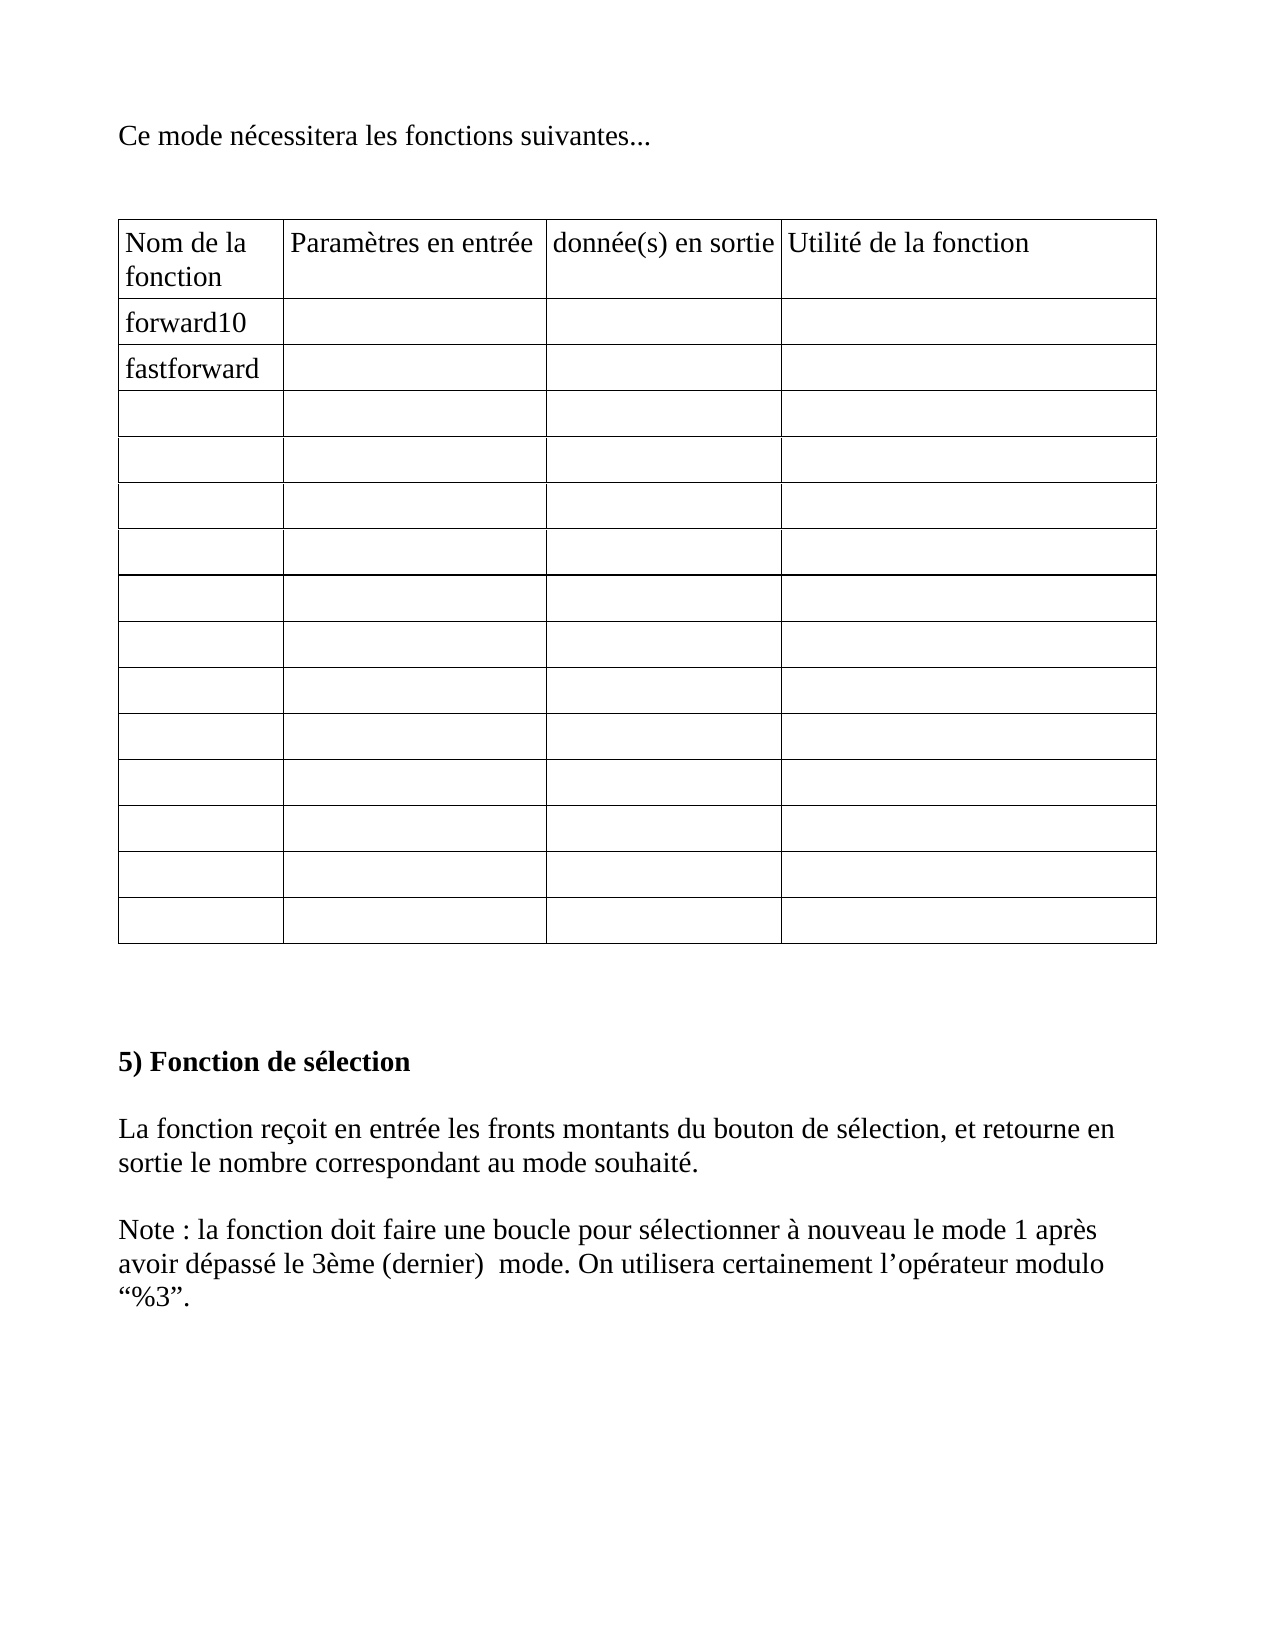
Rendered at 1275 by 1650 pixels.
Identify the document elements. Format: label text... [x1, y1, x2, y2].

table_cell [782, 438, 1156, 482]
table_cell [782, 898, 1156, 943]
table_cell [547, 576, 781, 621]
table_header Paramètres en entrée [284, 220, 546, 298]
table_cell [284, 668, 546, 713]
table_cell [782, 668, 1156, 713]
table_cell [547, 530, 781, 574]
table_cell [782, 299, 1156, 344]
table_cell [547, 806, 781, 851]
table_cell [284, 576, 546, 621]
table_cell [119, 484, 283, 528]
table_cell [284, 806, 546, 851]
text Note : la fonction doit faire une boucle pour sélectionner à nouveau le mode 1 après avoir dépassé le 3ème (dernier) mode. On utilisera certainement l’opérateur modulo “%3”. [118, 1212, 1157, 1313]
table_cell [119, 760, 283, 805]
table_cell [547, 484, 781, 528]
table_cell [284, 530, 546, 574]
table_cell [782, 806, 1156, 851]
table_cell [284, 622, 546, 667]
table_cell fastforward [119, 345, 283, 390]
table_header donnée(s) en sortie [547, 220, 781, 298]
table_cell [782, 484, 1156, 528]
table_cell [119, 391, 283, 436]
table_cell [547, 438, 781, 482]
table_cell [284, 898, 546, 943]
table_cell [547, 714, 781, 759]
table_cell [119, 898, 283, 943]
table_cell [782, 714, 1156, 759]
table_cell [284, 299, 546, 344]
table_cell [782, 391, 1156, 436]
table_header Utilité de la fonction [782, 220, 1156, 298]
table_cell [547, 760, 781, 805]
table_cell [547, 852, 781, 897]
table_cell [547, 391, 781, 436]
table_cell [284, 852, 546, 897]
table_cell [782, 530, 1156, 574]
table_header Nom de la fonction [119, 220, 283, 298]
table_cell [284, 438, 546, 482]
table_cell [782, 760, 1156, 805]
table_cell [782, 852, 1156, 897]
table_cell [119, 438, 283, 482]
table_cell [119, 668, 283, 713]
table_cell [119, 530, 283, 574]
table_cell [782, 345, 1156, 390]
table_cell [119, 852, 283, 897]
table_cell [284, 714, 546, 759]
table_cell [284, 345, 546, 390]
table_cell [119, 714, 283, 759]
table_cell [547, 622, 781, 667]
table_cell [547, 898, 781, 943]
text Ce mode nécessitera les fonctions suivantes... [118, 118, 1157, 152]
table_cell [119, 622, 283, 667]
table_cell [119, 576, 283, 621]
text 5) Fonction de sélection [118, 1044, 1157, 1078]
table_cell [547, 299, 781, 344]
table_cell [284, 760, 546, 805]
table_cell forward10 [119, 299, 283, 344]
table_cell [547, 345, 781, 390]
table_cell [119, 806, 283, 851]
text La fonction reçoit en entrée les fronts montants du bouton de sélection, et retourne en sortie le nombre correspondant au mode souhaité. [118, 1112, 1157, 1179]
table_cell [284, 391, 546, 436]
table_cell [547, 668, 781, 713]
table_cell [284, 484, 546, 528]
table_cell [782, 622, 1156, 667]
table_cell [782, 576, 1156, 621]
